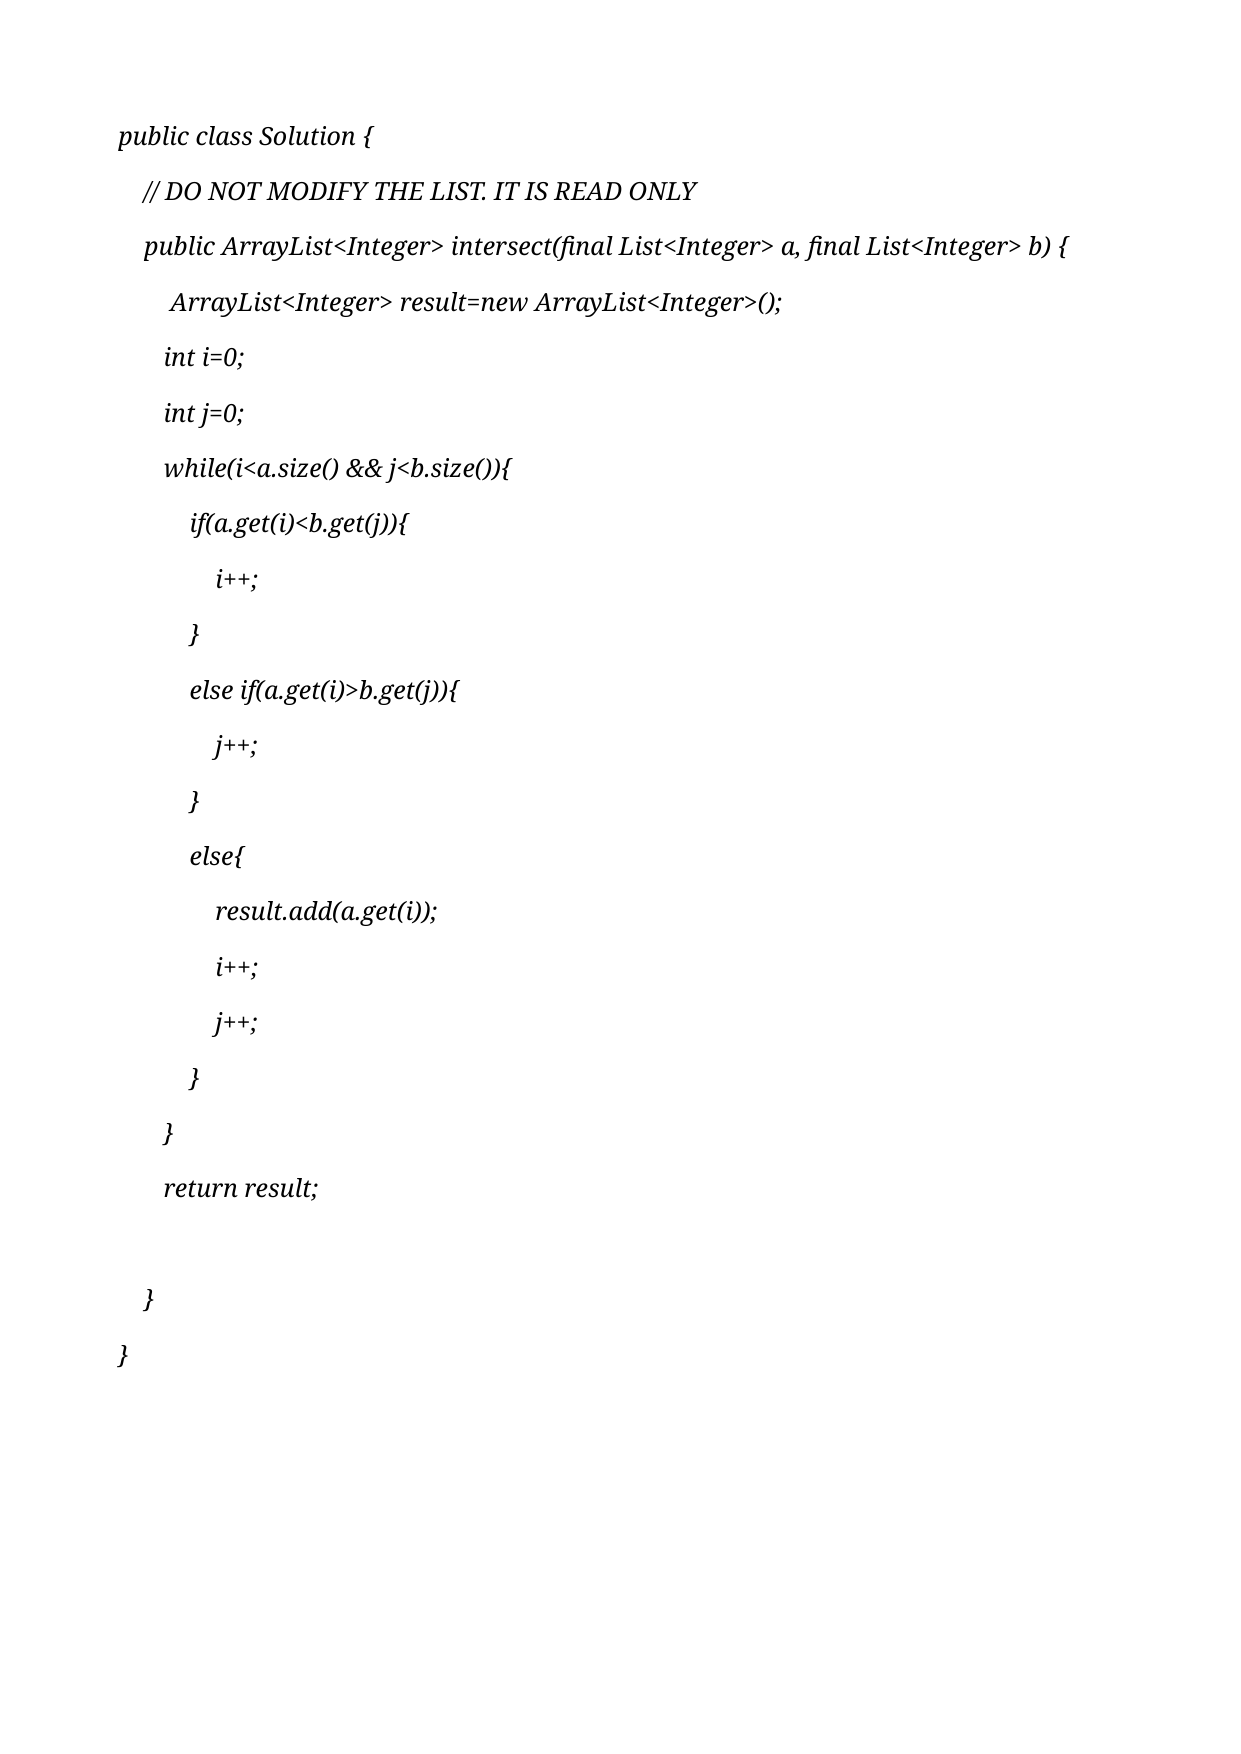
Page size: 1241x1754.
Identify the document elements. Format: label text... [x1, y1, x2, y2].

text i++; [118, 561, 1122, 596]
text if(a.get(i)<b.get(j)){ [118, 506, 1122, 540]
text j++; [118, 1005, 1122, 1039]
text int i=0; [118, 340, 1122, 374]
text ArrayList<Integer> result=new ArrayList<Integer>(); [118, 284, 1122, 318]
text else if(a.get(i)>b.get(j)){ [118, 672, 1122, 706]
text i++; [118, 949, 1122, 983]
text public class Solution { [118, 118, 1122, 152]
text } [118, 1282, 1122, 1316]
text // DO NOT MODIFY THE LIST. IT IS READ ONLY [118, 173, 1122, 208]
text } [118, 1116, 1122, 1150]
text } [118, 783, 1122, 817]
text return result; [118, 1171, 1122, 1205]
text j++; [118, 728, 1122, 762]
text while(i<a.size() && j<b.size()){ [118, 451, 1122, 485]
text } [118, 617, 1122, 651]
text int j=0; [118, 395, 1122, 429]
text result.add(a.get(i)); [118, 894, 1122, 928]
text public ArrayList<Integer> intersect(final List<Integer> a, final List<Integer> b) { [118, 229, 1122, 263]
text else{ [118, 838, 1122, 873]
text } [118, 1060, 1122, 1094]
text } [118, 1337, 1122, 1371]
